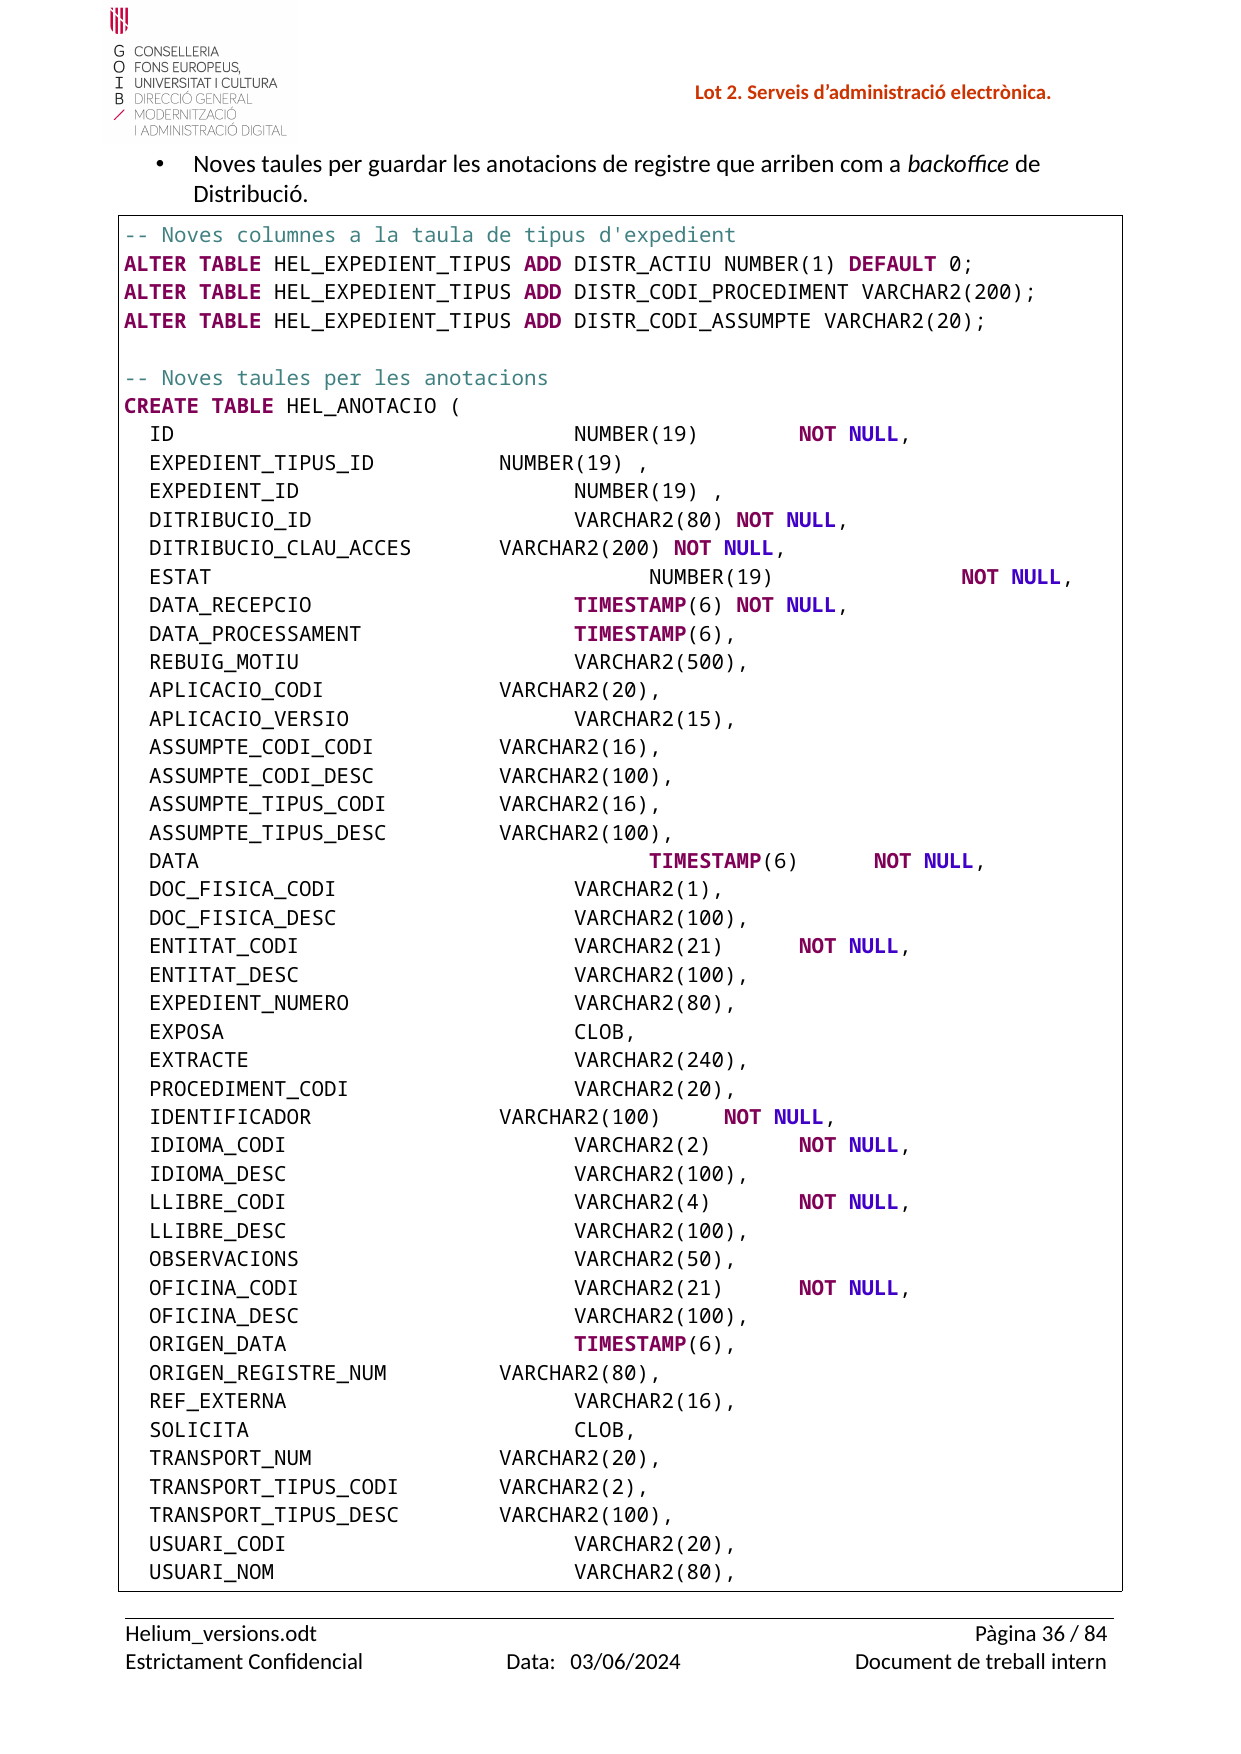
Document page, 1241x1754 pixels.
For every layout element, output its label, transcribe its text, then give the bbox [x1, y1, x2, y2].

list Noves taules per guardar les anotacions de registre que arriben com a backoffice de Distribució. [156, 148, 1122, 209]
table_header -- Noves columnes a la taula de tipus d'expedient ALTER TABLE HEL_EXPEDIENT_TIPUS ADD DISTR_ACTIU NUMBER(1) DEFAULT 0; ALTER TABLE HEL_EXPEDIENT_TIPUS ADD DISTR_CODI_PROCEDIMENT VARCHAR2(200); ALTER TABLE HEL_EXPEDIENT_TIPUS ADD DISTR_CODI_ASSUMPTE VARCHAR2(20); -- Noves taules per les anotacions CREATE TABLE HEL_ANOTACIO ( ID NUMBER(19) NOT NULL, EXPEDIENT_TIPUS_ID NUMBER(19) , EXPEDIENT_ID NUMBER(19) , DITRIBUCIO_ID VARCHAR2(80) NOT NULL, DITRIBUCIO_CLAU_ACCES VARCHAR2(200) NOT NULL, ESTAT NUMBER(19) NOT NULL, DATA_RECEPCIO TIMESTAMP(6) NOT NULL, DATA_PROCESSAMENT TIMESTAMP(6), REBUIG_MOTIU VARCHAR2(500), APLICACIO_CODI VARCHAR2(20), APLICACIO_VERSIO VARCHAR2(15), ASSUMPTE_CODI_CODI VARCHAR2(16), ASSUMPTE_CODI_DESC VARCHAR2(100), ASSUMPTE_TIPUS_CODI VARCHAR2(16), ASSUMPTE_TIPUS_DESC VARCHAR2(100), DATA TIMESTAMP(6) NOT NULL, DOC_FISICA_CODI VARCHAR2(1), DOC_FISICA_DESC VARCHAR2(100), ENTITAT_CODI VARCHAR2(21) NOT NULL, ENTITAT_DESC VARCHAR2(100), EXPEDIENT_NUMERO VARCHAR2(80), EXPOSA CLOB, EXTRACTE VARCHAR2(240), PROCEDIMENT_CODI VARCHAR2(20), IDENTIFICADOR VARCHAR2(100) NOT NULL, IDIOMA_CODI VARCHAR2(2) NOT NULL, IDIOMA_DESC VARCHAR2(100), LLIBRE_CODI VARCHAR2(4) NOT NULL, LLIBRE_DESC VARCHAR2(100), OBSERVACIONS VARCHAR2(50), OFICINA_CODI VARCHAR2(21) NOT NULL, OFICINA_DESC VARCHAR2(100), ORIGEN_DATA TIMESTAMP(6), ORIGEN_REGISTRE_NUM VARCHAR2(80), REF_EXTERNA VARCHAR2(16), SOLICITA CLOB, TRANSPORT_NUM VARCHAR2(20), TRANSPORT_TIPUS_CODI VARCHAR2(2), TRANSPORT_TIPUS_DESC VARCHAR2(100), USUARI_CODI VARCHAR2(20), USUARI_NOM VARCHAR2(80), [119, 216, 1122, 1591]
picture [100, 0, 297, 144]
